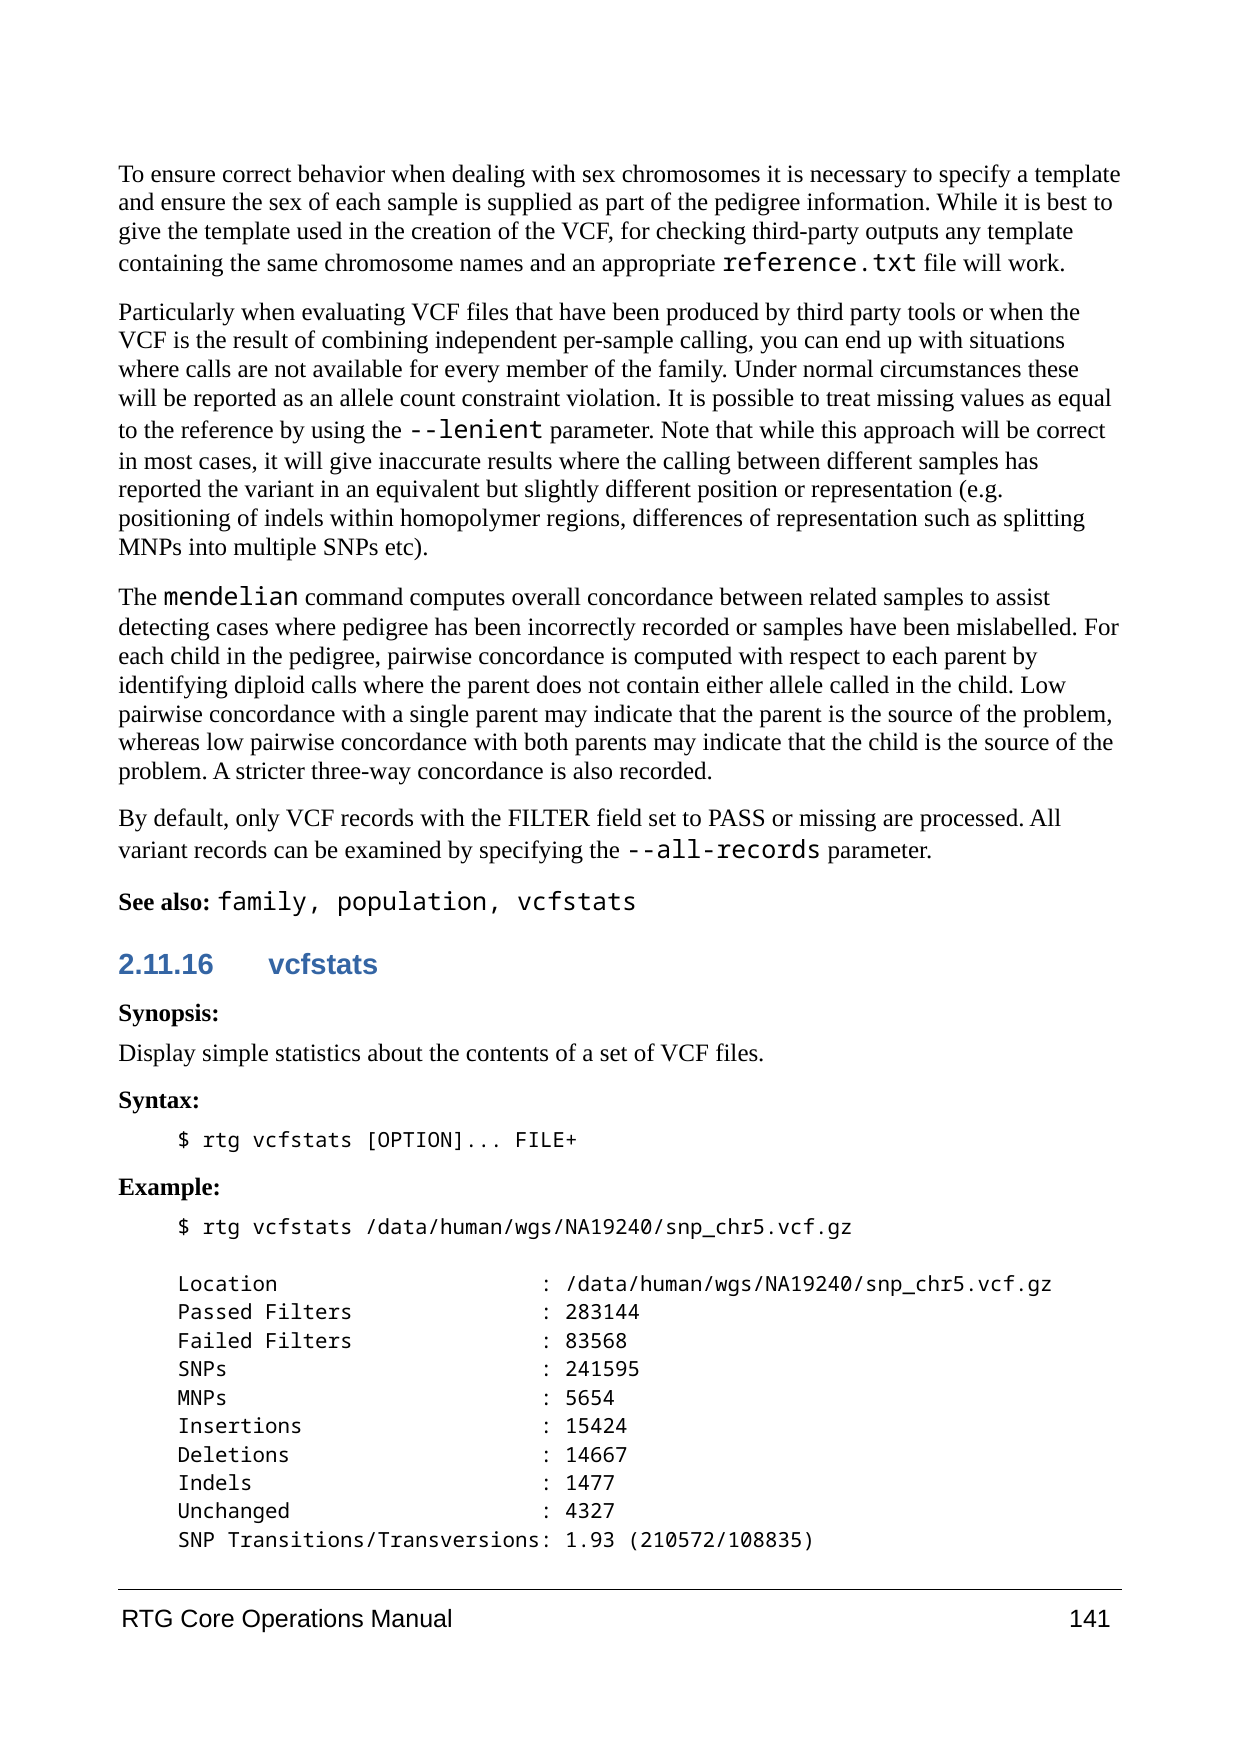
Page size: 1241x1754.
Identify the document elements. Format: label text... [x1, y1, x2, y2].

text $ rtg vcfstats /data/human/wgs/NA19240/snp_chr5.vcf.gz [177, 1212, 1122, 1241]
subtitle Synopsis: [118, 998, 1122, 1027]
text Particularly when evaluating VCF files that have been produced by third party tools or when the VCF is the result of combining independent per-sample calling, you can end up with situations where calls are not available for every member of the family. Under normal circumstances these will be reported as an allele count constraint violation. It is possible to treat missing values as equal to the reference by using the --lenient parameter. Note that while this approach will be correct in most cases, it will give inaccurate results where the calling between different samples has reported the variant in an equivalent but slightly different position or representation (e.g. positioning of indels within homopolymer regions, differences of representation such as splitting MNPs into multiple SNPs etc). [118, 297, 1122, 561]
text Insertions : 15424 [177, 1411, 1122, 1440]
subtitle Syntax: [118, 1085, 1122, 1114]
text Deletions : 14667 [177, 1440, 1122, 1468]
subtitle Example: [118, 1172, 1122, 1200]
text Unchanged : 4327 [177, 1497, 1122, 1525]
text Indels : 1477 [177, 1468, 1122, 1497]
text By default, only VCF records with the FILTER field set to PASS or missing are processed. All variant records can be examined by specifying the --all-records parameter. [118, 803, 1122, 866]
text SNP Transitions/Transversions: 1.93 (210572/108835) [177, 1525, 1122, 1553]
text To ensure correct behavior when dealing with sex chromosomes it is necessary to specify a template and ensure the sex of each sample is supplied as part of the pedigree information. While it is best to give the template used in the creation of the VCF, for checking third-party outputs any template containing the same chromosome names and an appropriate reference.txt file will work. [118, 159, 1122, 279]
subtitle vcfstats [118, 947, 1122, 980]
text SNPs : 241595 [177, 1354, 1122, 1383]
text $ rtg vcfstats [OPTION]... FILE+ [177, 1126, 1122, 1154]
text Failed Filters : 83568 [177, 1326, 1122, 1354]
text MNPs : 5654 [177, 1383, 1122, 1411]
text Location : /data/human/wgs/NA19240/snp_chr5.vcf.gz [177, 1269, 1122, 1297]
text Display simple statistics about the contents of a set of VCF files. [118, 1038, 1122, 1067]
text The mendelian command computes overall concordance between related samples to assist detecting cases where pedigree has been incorrectly recorded or samples have been mislabelled. For each child in the pedigree, pairwise concordance is computed with respect to each parent by identifying diploid calls where the parent does not contain either allele called in the child. Low pairwise concordance with a single parent may indicate that the parent is the source of the problem, whereas low pairwise concordance with both parents may indicate that the child is the source of the problem. A stricter three-way concordance is also recorded. [118, 578, 1122, 785]
text Passed Filters : 283144 [177, 1297, 1122, 1326]
text See also: family, population, vcfstats [118, 883, 1122, 917]
